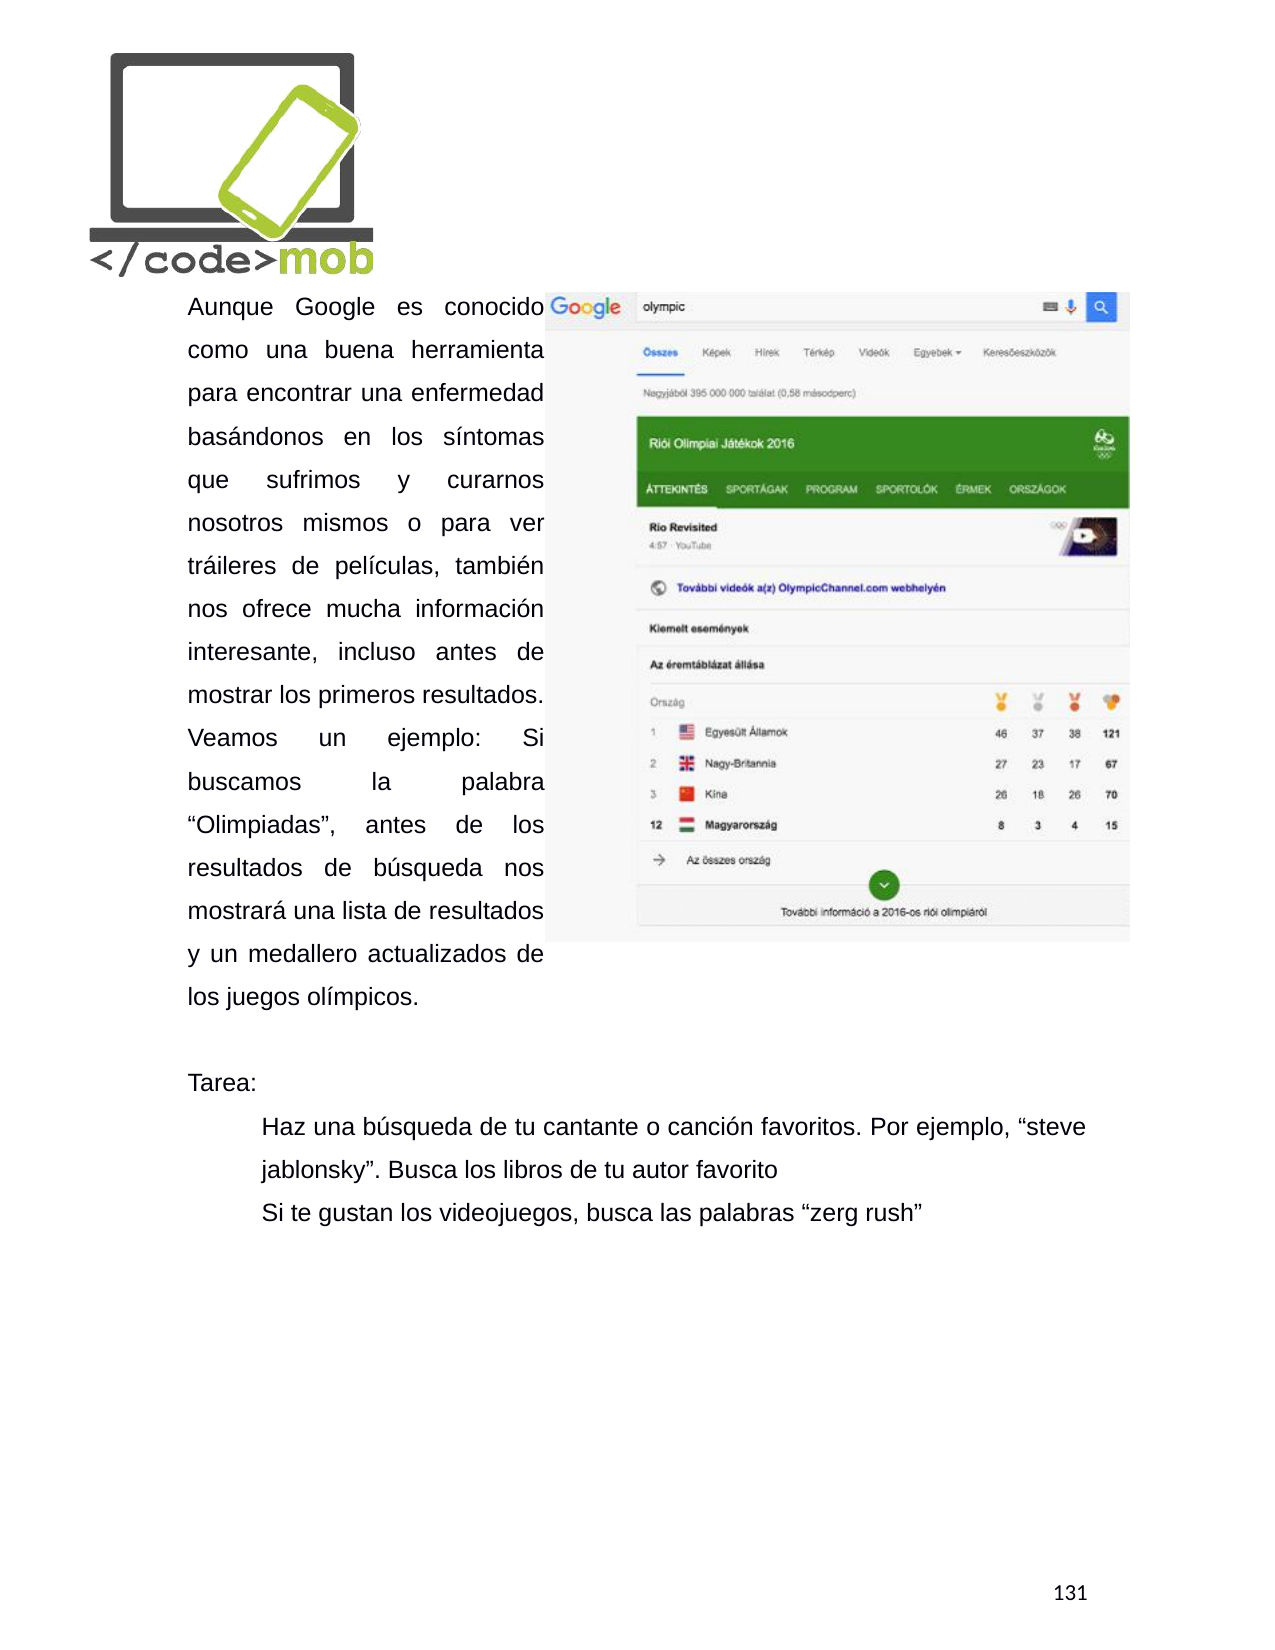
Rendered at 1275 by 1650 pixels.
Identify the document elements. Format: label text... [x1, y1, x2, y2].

text Si te gustan los videojuegos, busca las palabras “zerg rush” [261, 1198, 1087, 1226]
picture [1087, 292, 1130, 942]
text Tarea: [187, 1068, 1087, 1097]
text Haz una búsqueda de tu cantante o canción favoritos. Por ejemplo, “steve jablonsky”. Busca los libros de tu autor favorito [261, 1111, 1087, 1183]
picture [89, 53, 374, 277]
text Aunque Google es conocido como una buena herramienta para encontrar una enfermedad basándonos en los síntomas que sufrimos y curarnos nosotros mismos o para ver tráileres de películas, también nos ofrece mucha información interesante, incluso antes de mostrar los primeros resultados. Veamos un ejemplo: Si buscamos la palabra “Olimpiadas”, antes de los resultados de búsqueda nos mostrará una lista de resultados y un medallero actualizados de los juegos olímpicos. [187, 292, 1087, 1011]
